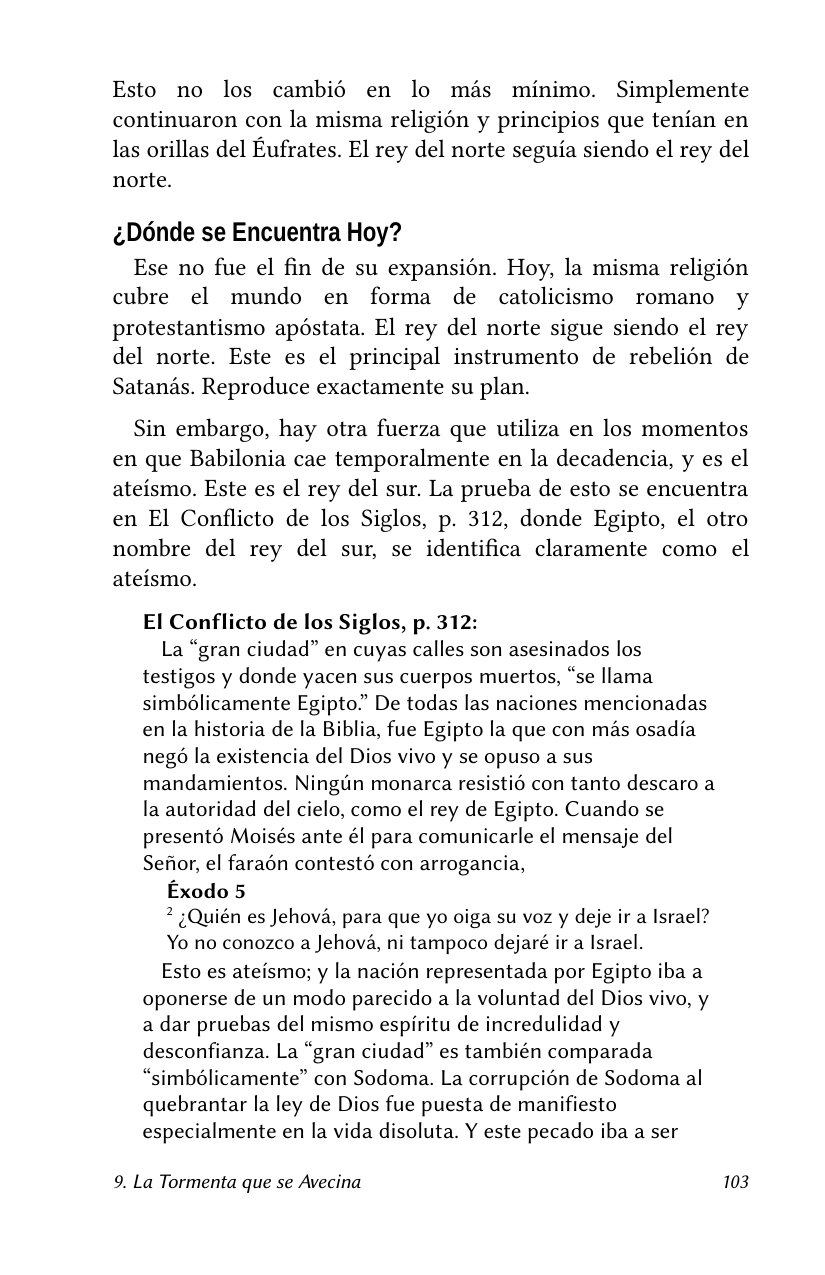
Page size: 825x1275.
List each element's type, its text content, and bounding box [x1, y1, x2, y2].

text Sin embargo, hay otra fuerza que utiliza en los momentos en que Babilonia cae temporalmente en la decadencia, y es el ateísmo. Este es el rey del sur. La prueba de esto se encuentra en El Conflicto de los Siglos, p. 312, donde Egipto, el otro nombre del rey del sur, se identifica claramente como el ateísmo. [112, 414, 750, 592]
text 2 ¿Quién es Jehová, para que yo oiga su voz y deje ir a Israel? Yo no conozco a Jehová, ni tampoco dejaré ir a Israel. [166, 904, 720, 954]
text Esto no los cambió en lo más mínimo. Simplemente continuaron con la misma religión y principios que tenían en las orillas del Éufrates. El rey del norte seguía siendo el rey del norte. [112, 75, 750, 193]
subtitle ¿Dónde se Encuentra Hoy? [112, 216, 750, 247]
text La “gran ciudad” en cuyas calles son asesinados los testigos y donde yacen sus cuerpos muertos, “se llama simbólicamente Egipto.” De todas las naciones mencionadas en la historia de la Biblia, fue Egipto la que con más osadía negó la existencia del Dios vivo y se opuso a sus mandamientos. Ningún monarca resistió con tanto descaro a la autoridad del cielo, como el rey de Egipto. Cuando se presentó Moisés ante él para comunicarle el mensaje del Señor, el faraón contestó con arrogancia, [142, 636, 720, 876]
text Éxodo 5 [166, 879, 720, 904]
text Ese no fue el fin de su expansión. Hoy, la misma religión cubre el mundo en forma de catolicismo romano y protestantismo apóstata. El rey del norte sigue siendo el rey del norte. Este es el principal instrumento de rebelión de Satanás. Reproduce exactamente su plan. [112, 253, 750, 401]
text El Conflicto de los Siglos, p. 312: [142, 609, 750, 635]
text Esto es ateísmo; y la nación representada por Egipto iba a oponerse de un modo parecido a la voluntad del Dios vivo, y a dar pruebas del mismo espíritu de incredulidad y desconfianza. La “gran ciudad” es también comparada “simbólicamente” con Sodoma. La corrupción de Sodoma al quebrantar la ley de Dios fue puesta de manifiesto especialmente en la vida disoluta. Y este pecado iba a ser [142, 958, 720, 1144]
